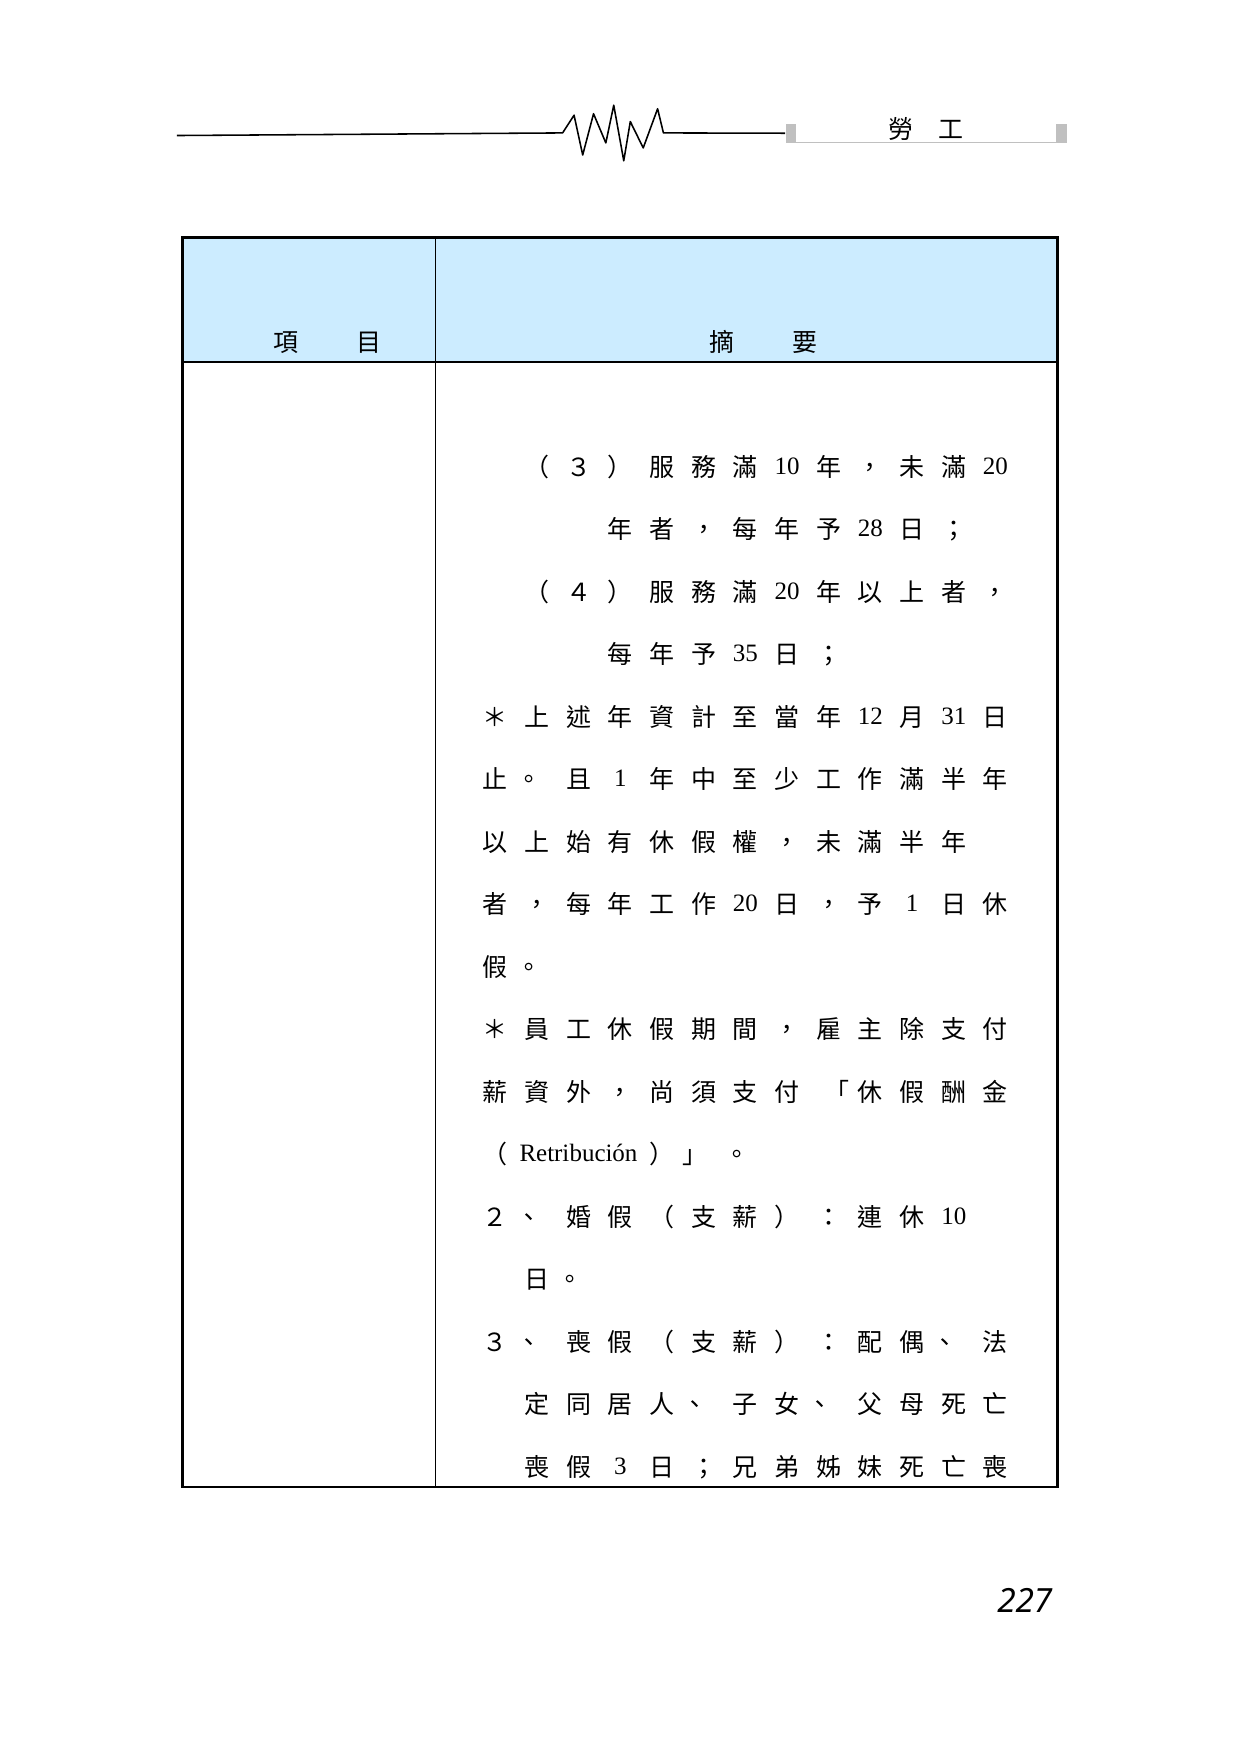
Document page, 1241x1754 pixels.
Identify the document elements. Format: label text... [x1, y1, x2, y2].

table_cell [184, 363, 435, 1486]
table_cell （３）服務滿10年，未滿20年者，每年予28日； （４）服務滿20年以上者，每年予35日； ＊上述年資計至當年12月31日止。且1年中至少工作滿半年以上始有休假權，未滿半年者，每年工作20日，予1日休假。 ＊員工休假期間，雇主除支付薪資外，尚須支付「休假酬金（Retribución）」。 ２、婚假（支薪）：連休10日。 ３、喪假（支薪）：配偶、法定同居人、子女、父母死亡喪假3日；兄弟姊妹死亡喪 [436, 363, 1056, 1486]
table_header 摘 要 [436, 239, 1056, 361]
table_header 項 目 [184, 239, 435, 361]
